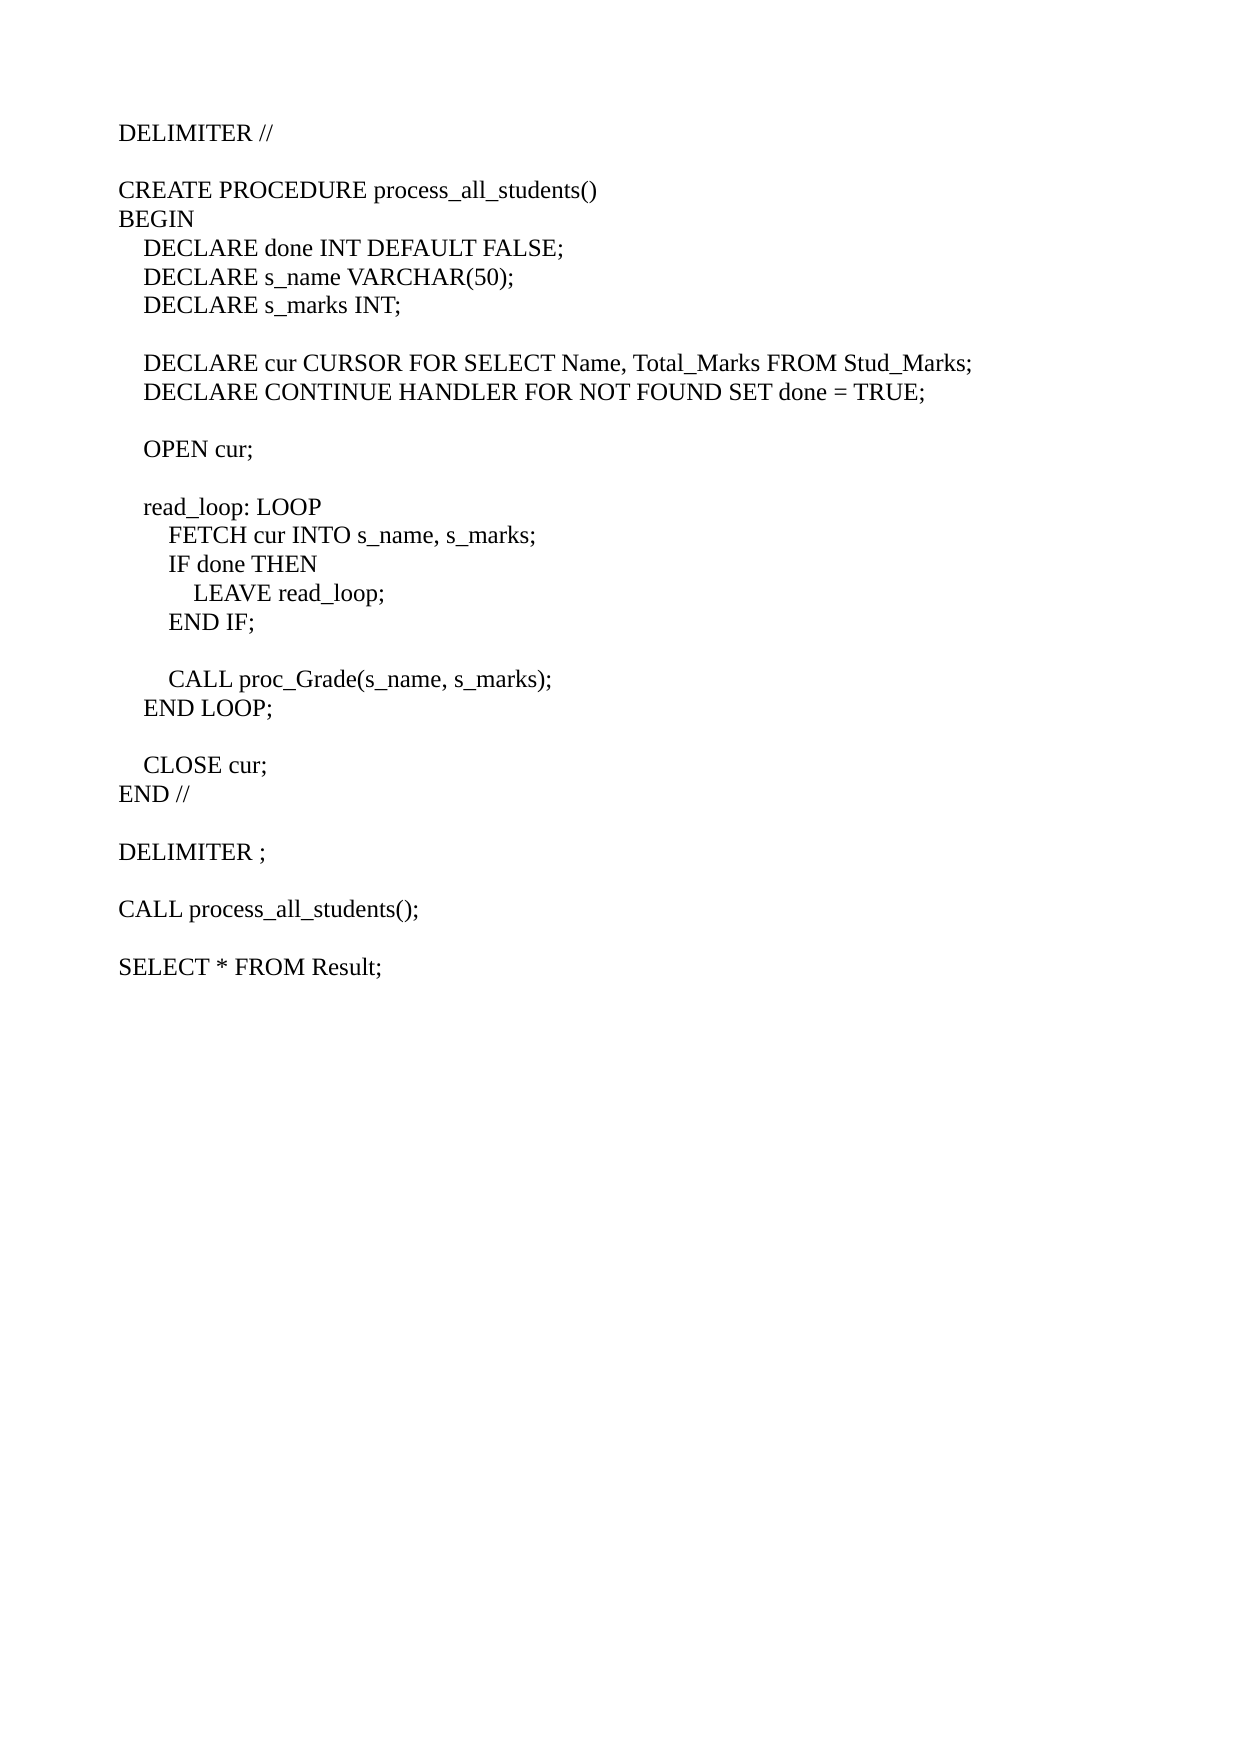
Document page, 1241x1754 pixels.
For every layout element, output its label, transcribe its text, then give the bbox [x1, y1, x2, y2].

text FETCH cur INTO s_name, s_marks; [118, 521, 1122, 549]
text END LOOP; [118, 693, 1122, 722]
text DELIMITER // [118, 118, 1122, 147]
text DELIMITER ; [118, 837, 1122, 866]
text IF done THEN [118, 549, 1122, 578]
text LEAVE read_loop; [118, 578, 1122, 607]
text OPEN cur; [118, 434, 1122, 463]
text DECLARE CONTINUE HANDLER FOR NOT FOUND SET done = TRUE; [118, 377, 1122, 406]
text END // [118, 779, 1122, 808]
text END IF; [118, 607, 1122, 636]
text DECLARE s_name VARCHAR(50); [118, 262, 1122, 291]
text read_loop: LOOP [118, 492, 1122, 521]
text CLOSE cur; [118, 751, 1122, 779]
text CALL proc_Grade(s_name, s_marks); [118, 664, 1122, 693]
text CALL process_all_students(); [118, 894, 1122, 923]
text SELECT * FROM Result; [118, 952, 1122, 981]
text DECLARE cur CURSOR FOR SELECT Name, Total_Marks FROM Stud_Marks; [118, 348, 1122, 377]
text BEGIN [118, 204, 1122, 233]
text DECLARE s_marks INT; [118, 291, 1122, 319]
text DECLARE done INT DEFAULT FALSE; [118, 233, 1122, 262]
text CREATE PROCEDURE process_all_students() [118, 176, 1122, 204]
